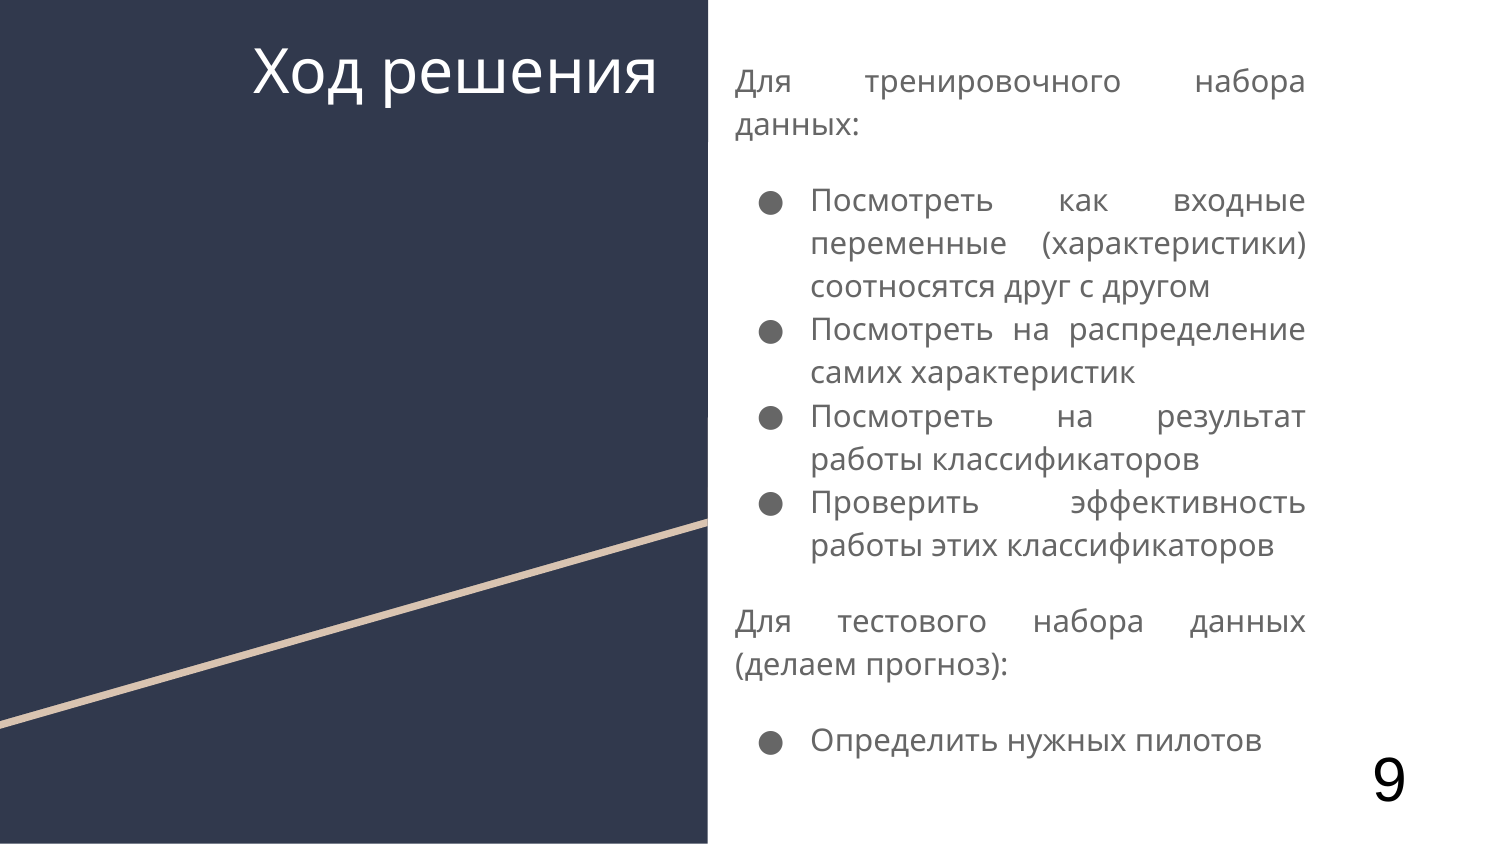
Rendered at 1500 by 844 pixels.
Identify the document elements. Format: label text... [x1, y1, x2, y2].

title Ход решения [238, 16, 847, 428]
title 9 [1357, 723, 1500, 844]
list Для тренировочного набора данных: Посмотреть как входные переменные (характеристики) соотносятся друг с другом Посмотреть на распределение самих характеристик Посмотреть на результат работы классификаторов Проверить эффективность работы этих классификаторов Для тестового набора данных (делаем прогноз): Определить нужных пилотов [720, 40, 1322, 713]
